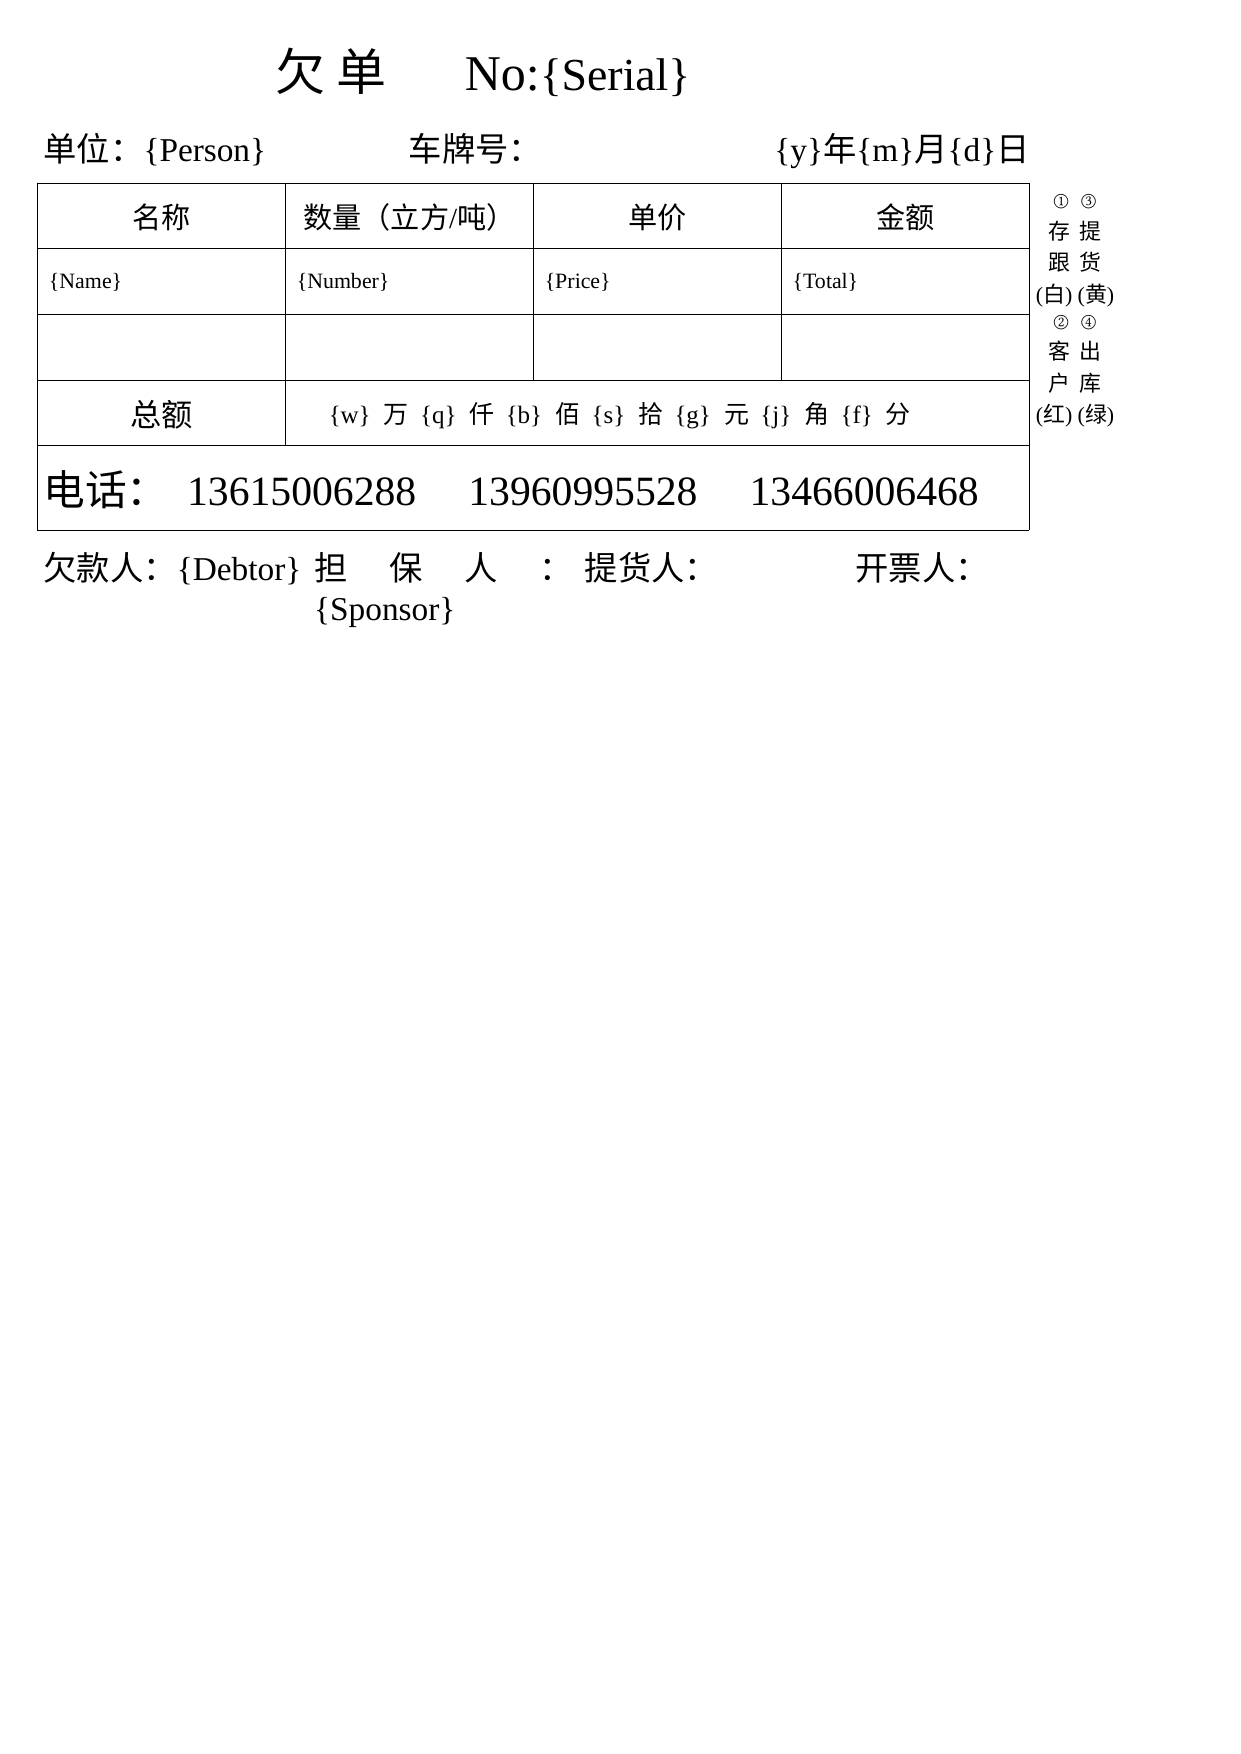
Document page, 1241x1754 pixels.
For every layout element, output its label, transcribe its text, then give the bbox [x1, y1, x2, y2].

table_cell [286, 315, 533, 379]
table_header 单位：{Person} [38, 117, 403, 183]
table_header 单价 [534, 184, 781, 248]
table_cell {w} 万 {q} 仟 {b} 佰 {s} 拾 {g} 元 {j} 角 {f} 分 [286, 381, 1029, 445]
table_header 担保人：{Sponsor} [308, 531, 579, 633]
table_header 车牌号： [403, 117, 768, 183]
table_header 欠款人：{Debtor} [38, 531, 308, 633]
table_header 名称 [38, 184, 285, 248]
table_header 数量（立方/吨） [286, 184, 533, 248]
table_cell {Price} [534, 249, 781, 314]
table_header ① ③ 存 提 跟 货 (白) (黄) ② ④ 客 出 户 库 (红) (绿) [1030, 183, 1120, 529]
table_cell {Name} [38, 249, 285, 314]
table_header 提货人： [579, 531, 849, 633]
table_header {y}年{m}月{d}日 [769, 117, 1120, 183]
table_cell 电话： 13615006288 13960995528 13466006468 [38, 446, 1029, 529]
table_cell [534, 315, 781, 379]
table_cell [38, 315, 285, 379]
table_header 金额 [782, 184, 1029, 248]
table_cell {Number} [286, 249, 533, 314]
table_cell [782, 315, 1029, 379]
table_cell 总额 [38, 381, 285, 445]
table_header 开票人： [850, 530, 1120, 633]
table_cell {Total} [782, 249, 1029, 314]
text 欠 单 No:{Serial} [37, 33, 1120, 105]
